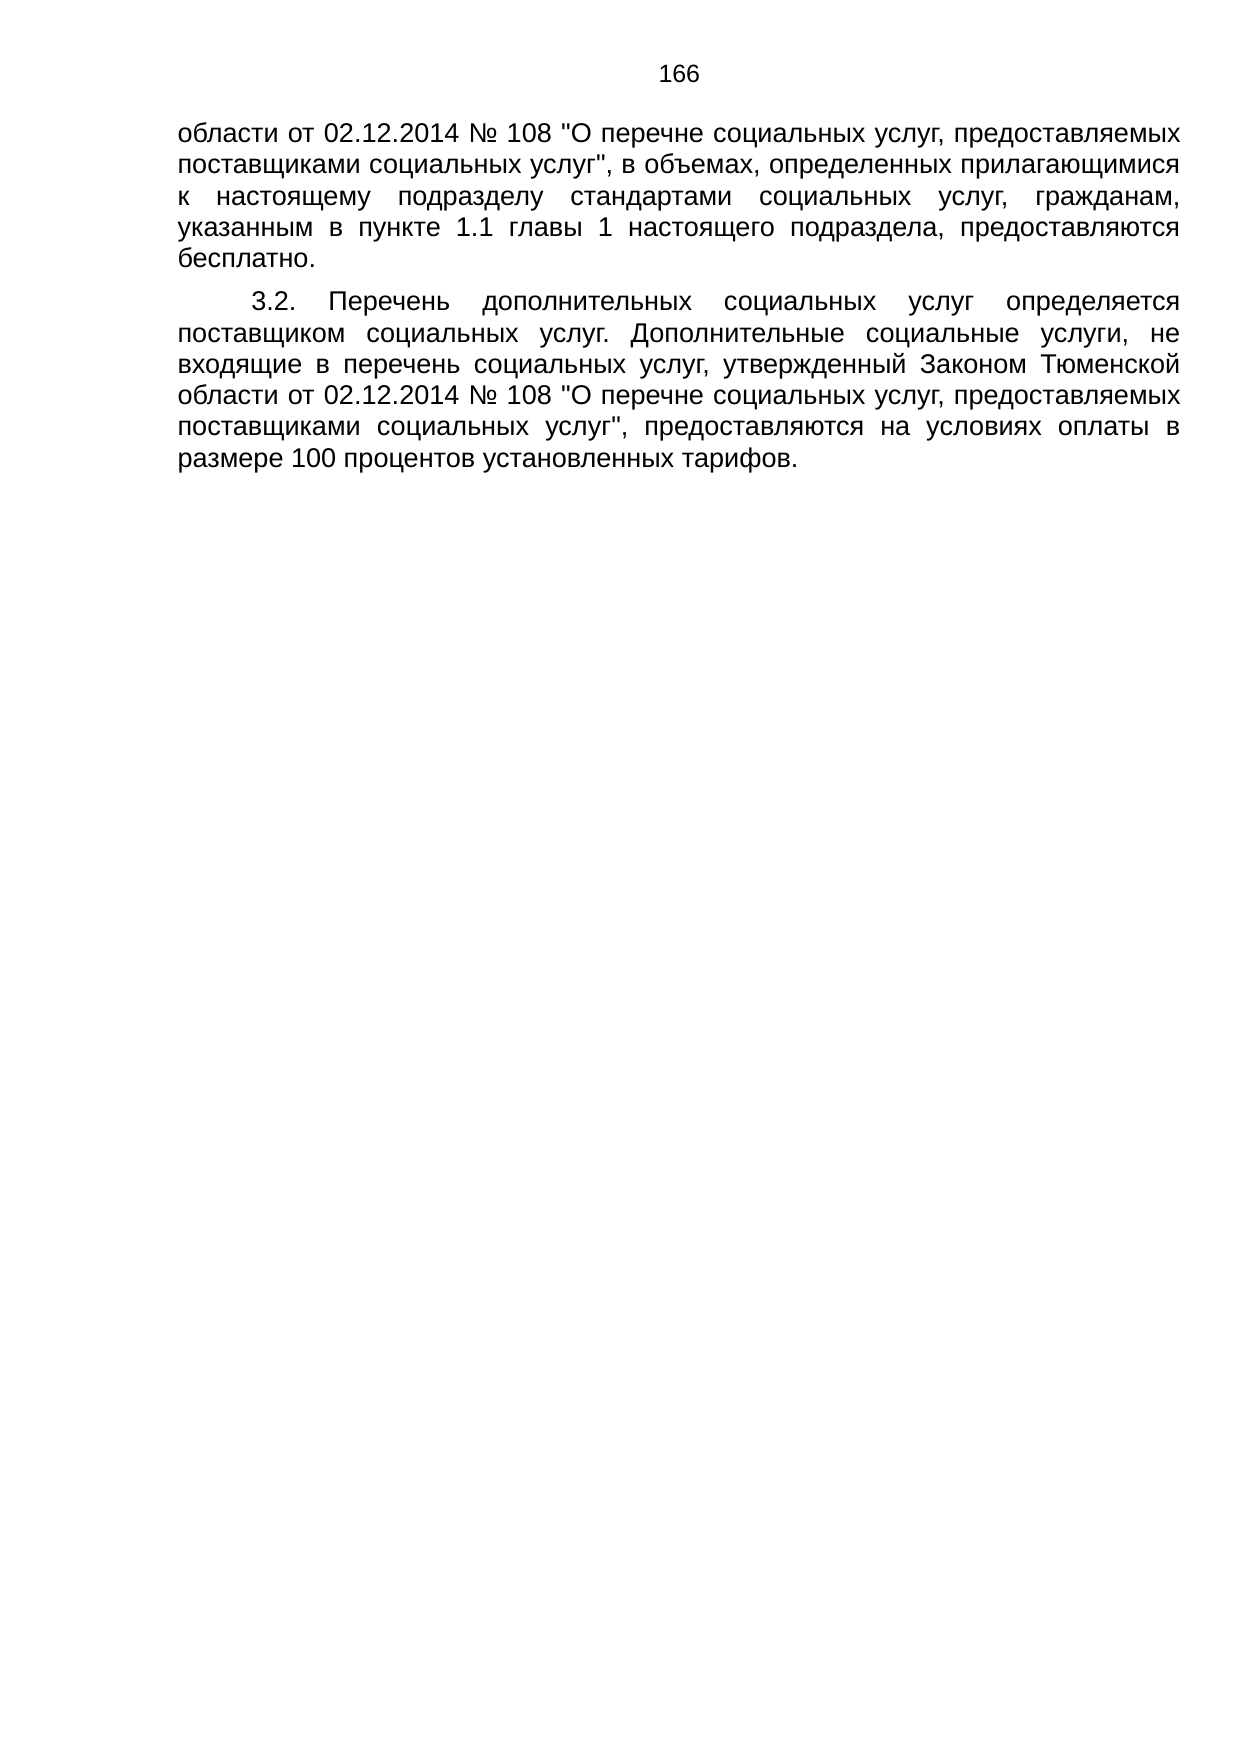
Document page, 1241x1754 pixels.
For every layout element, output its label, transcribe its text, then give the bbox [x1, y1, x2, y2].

text области от 02.12.2014 № 108 "О перечне социальных услуг, предоставляемых поставщиками социальных услуг", в объемах, определенных прилагающимися к настоящему подразделу стандартами социальных услуг, гражданам, указанным в пункте 1.1 главы 1 настоящего подраздела, предоставляются бесплатно. [177, 117, 1181, 273]
text 3.2. Перечень дополнительных социальных услуг определяется поставщиком социальных услуг. Дополнительные социальные услуги, не входящие в перечень социальных услуг, утвержденный Законом Тюменской области от 02.12.2014 № 108 "О перечне социальных услуг, предоставляемых поставщиками социальных услуг", предоставляются на условиях оплаты в размере 100 процентов установленных тарифов. [177, 285, 1181, 473]
